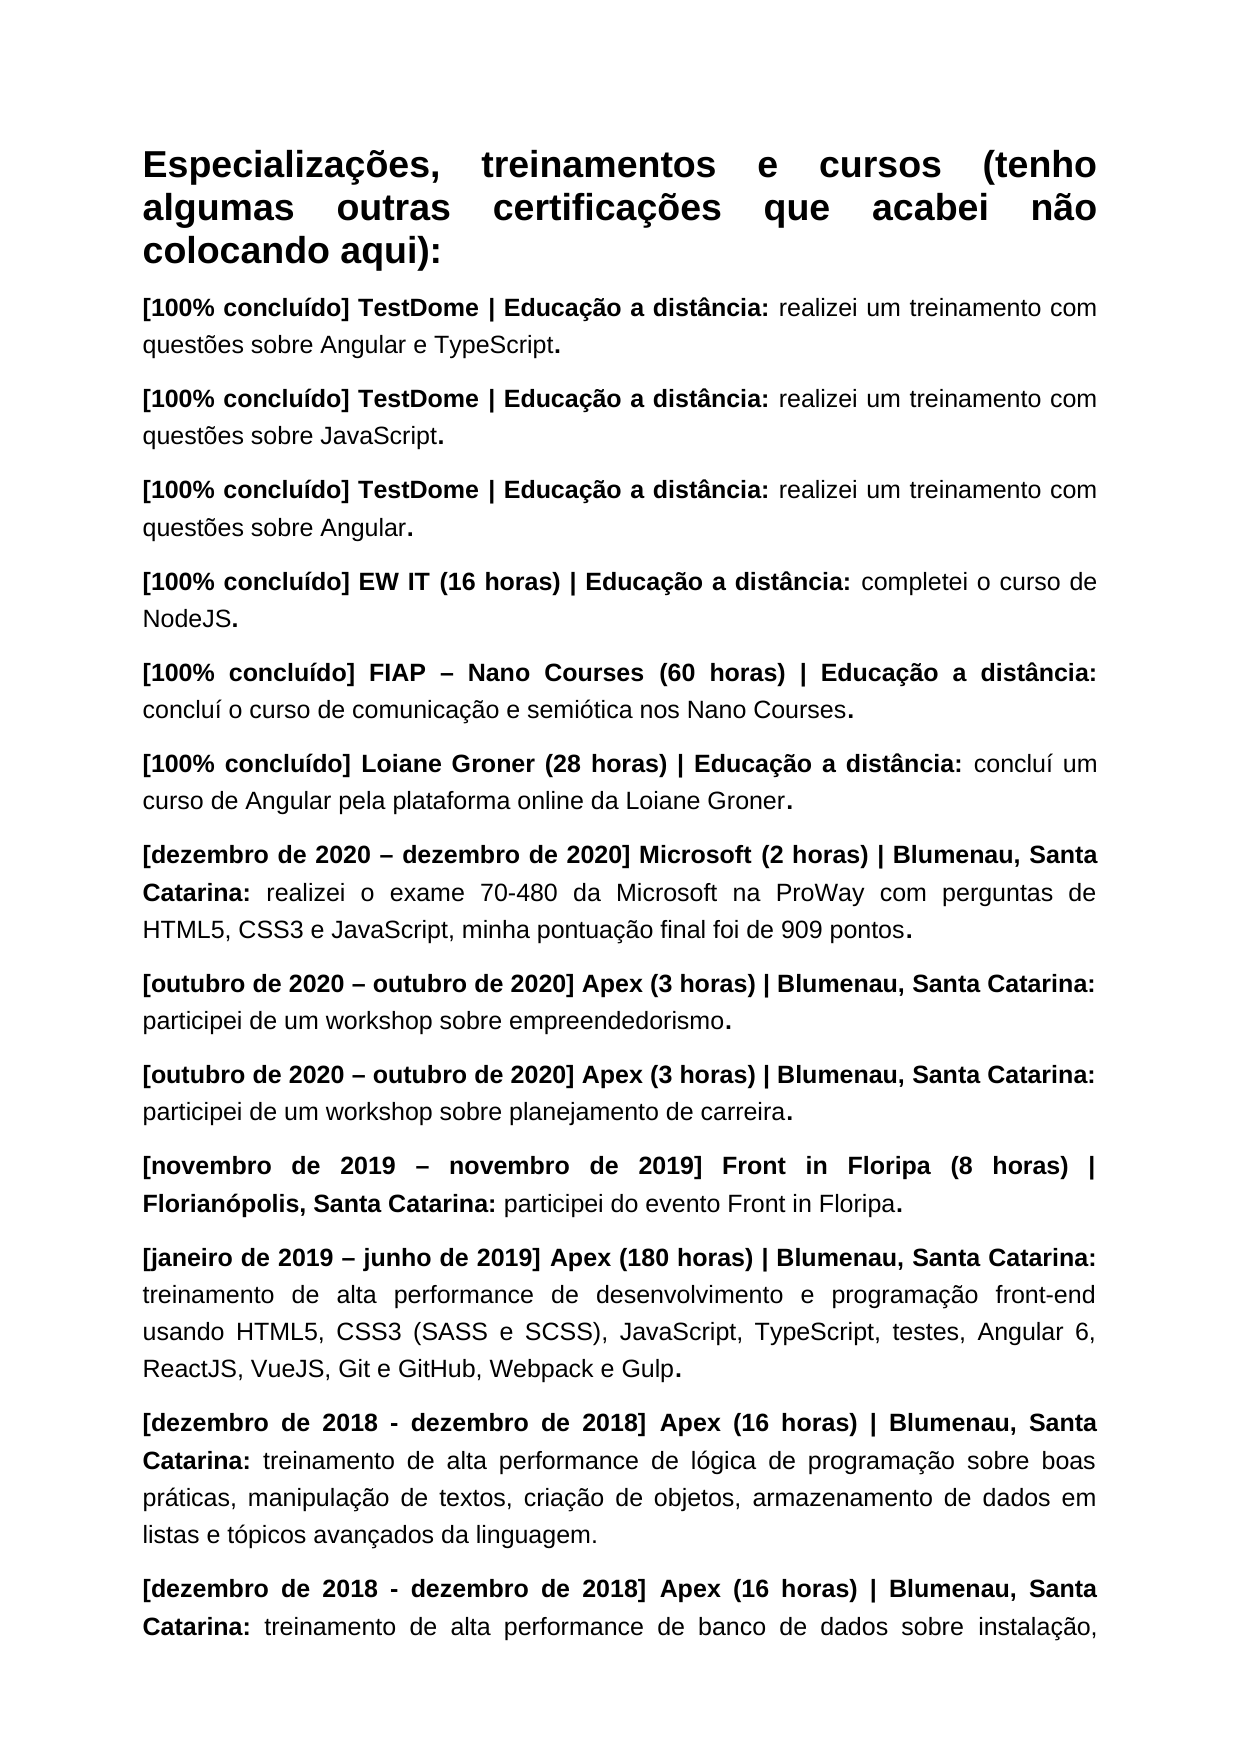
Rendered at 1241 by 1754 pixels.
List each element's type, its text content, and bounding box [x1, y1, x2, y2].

text [100% concluído] TestDome | Educação a distância: realizei um treinamento com questões sobre Angular e TypeScript. [142, 293, 1098, 359]
text [novembro de 2019 – novembro de 2019] Front in Floripa (8 horas) | Florianópolis, Santa Catarina: participei do evento Front in Floripa. [142, 1151, 1098, 1217]
text [100% concluído] Loiane Groner (28 horas) | Educação a distância: concluí um curso de Angular pela plataforma online da Loiane Groner. [142, 749, 1098, 815]
text [100% concluído] FIAP – Nano Courses (60 horas) | Educação a distância: concluí o curso de comunicação e semiótica nos Nano Courses. [142, 658, 1098, 724]
text [dezembro de 2018 - dezembro de 2018] Apex (16 horas) | Blumenau, Santa Catarina: treinamento de alta performance de lógica de programação sobre boas práticas, manipulação de textos, criação de objetos, armazenamento de dados em listas e tópicos avançados da linguagem. [142, 1408, 1098, 1549]
text [outubro de 2020 – outubro de 2020] Apex (3 horas) | Blumenau, Santa Catarina: participei de um workshop sobre planejamento de carreira. [142, 1060, 1098, 1126]
text [100% concluído] TestDome | Educação a distância: realizei um treinamento com questões sobre JavaScript. [142, 384, 1098, 450]
text [dezembro de 2018 - dezembro de 2018] Apex (16 horas) | Blumenau, Santa Catarina: treinamento de alta performance de banco de dados sobre instalação, [142, 1574, 1098, 1640]
text [janeiro de 2019 – junho de 2019] Apex (180 horas) | Blumenau, Santa Catarina: treinamento de alta performance de desenvolvimento e programação front-end usando HTML5, CSS3 (SASS e SCSS), JavaScript, TypeScript, testes, Angular 6, ReactJS, VueJS, Git e GitHub, Webpack e Gulp. [142, 1242, 1098, 1383]
text [outubro de 2020 – outubro de 2020] Apex (3 horas) | Blumenau, Santa Catarina: participei de um workshop sobre empreendedorismo. [142, 969, 1098, 1035]
text [100% concluído] TestDome | Educação a distância: realizei um treinamento com questões sobre Angular. [142, 475, 1098, 541]
text [dezembro de 2020 – dezembro de 2020] Microsoft (2 horas) | Blumenau, Santa Catarina: realizei o exame 70-480 da Microsoft na ProWay com perguntas de HTML5, CSS3 e JavaScript, minha pontuação final foi de 909 pontos. [142, 840, 1098, 943]
text [100% concluído] EW IT (16 horas) | Educação a distância: completei o curso de NodeJS. [142, 566, 1098, 632]
subtitle Especializações, treinamentos e cursos (tenho algumas outras certificações que acabei não colocando aqui): [142, 142, 1098, 272]
